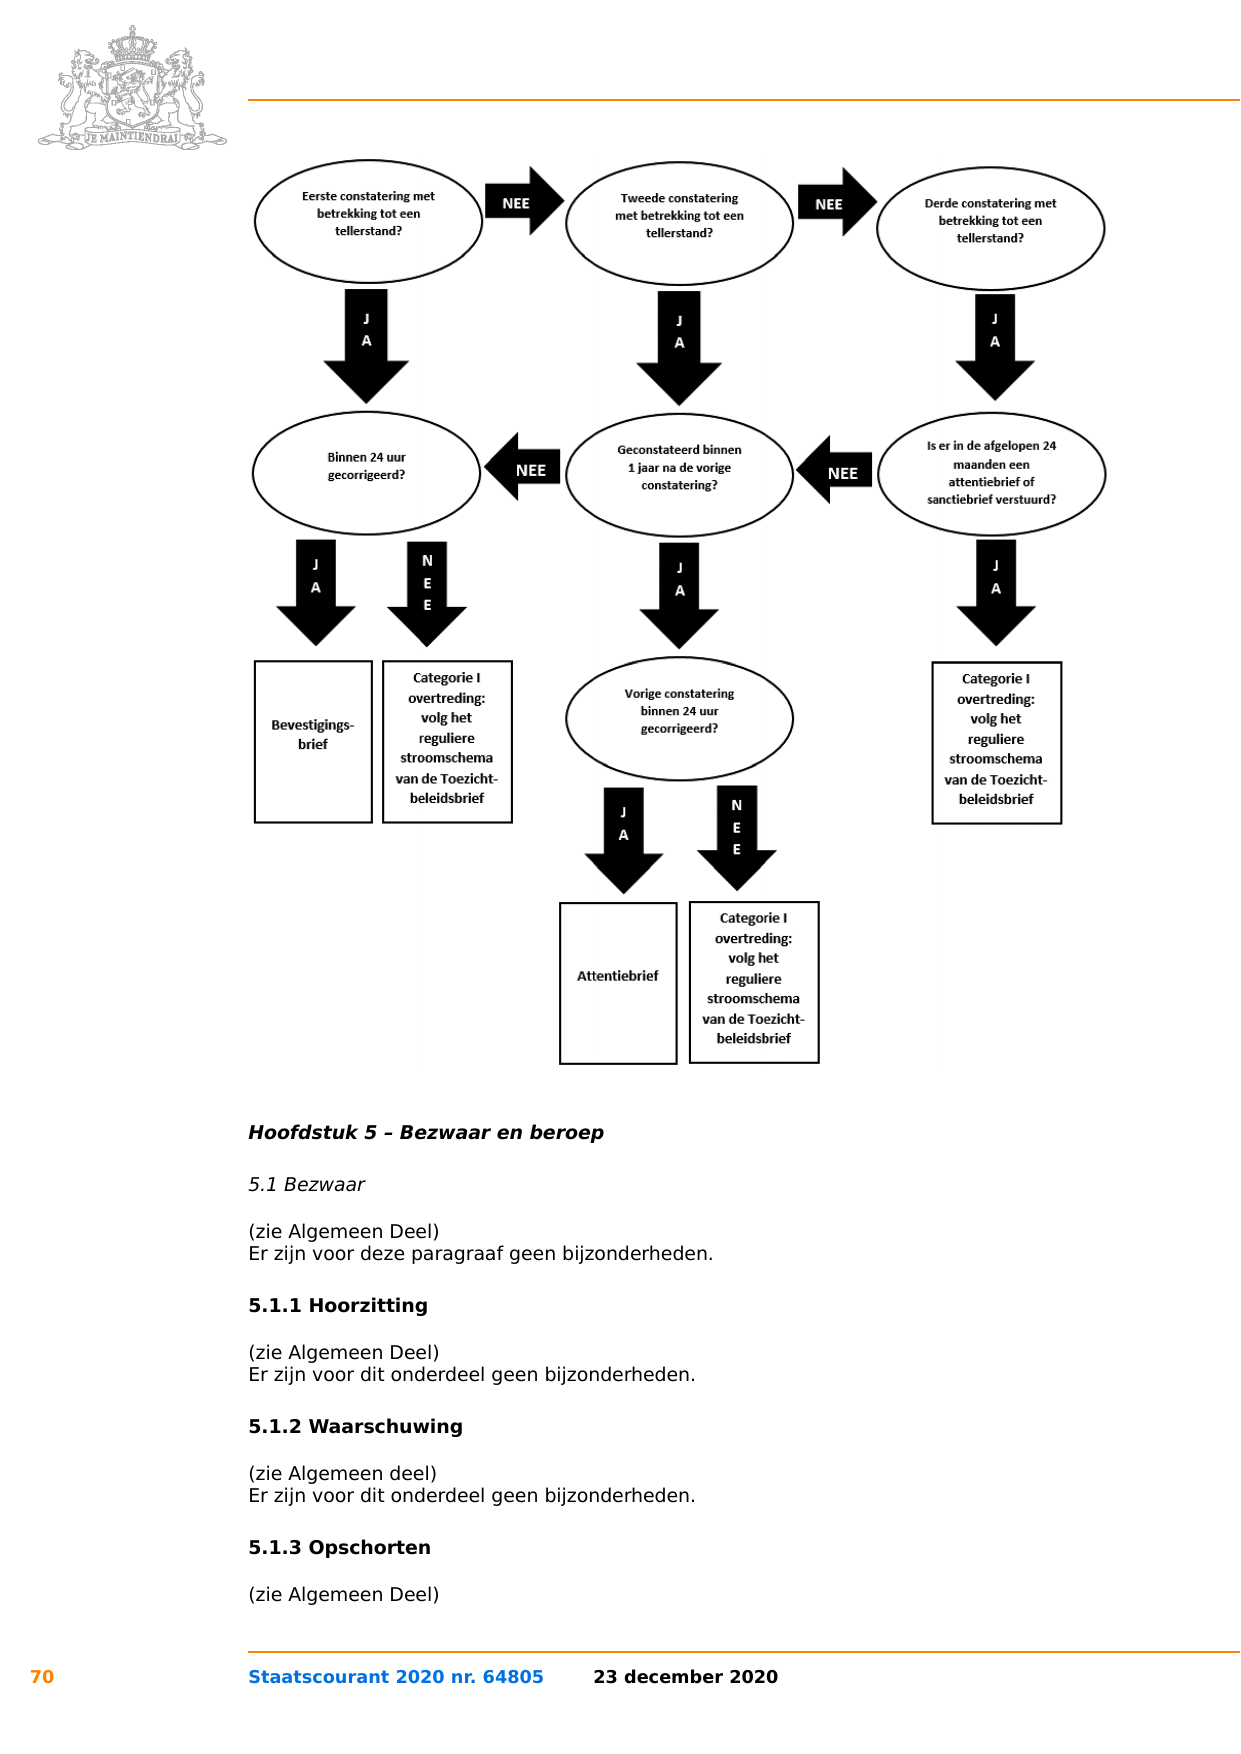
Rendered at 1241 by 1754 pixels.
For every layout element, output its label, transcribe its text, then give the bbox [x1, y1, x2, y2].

subtitle 5.1.1 Hoorzitting [248, 1295, 1163, 1317]
picture [38, 25, 227, 150]
subtitle 5.1.2 Waarschuwing [248, 1416, 1163, 1438]
text Er zijn voor dit onderdeel geen bijzonderheden. [248, 1364, 1163, 1386]
subtitle 5.1.3 Opschorten [248, 1537, 1163, 1559]
picture [248, 155, 1111, 1071]
text (zie Algemeen deel) [248, 1463, 1163, 1485]
text Er zijn voor deze paragraaf geen bijzonderheden. [248, 1243, 1163, 1265]
text Er zijn voor dit onderdeel geen bijzonderheden. [248, 1485, 1163, 1507]
text (zie Algemeen Deel) [248, 1584, 1163, 1606]
subtitle Hoofdstuk 5 – Bezwaar en beroep [248, 1122, 1163, 1144]
subtitle 5.1 Bezwaar [248, 1174, 1163, 1196]
text (zie Algemeen Deel) [248, 1342, 1163, 1364]
text (zie Algemeen Deel) [248, 1221, 1163, 1243]
